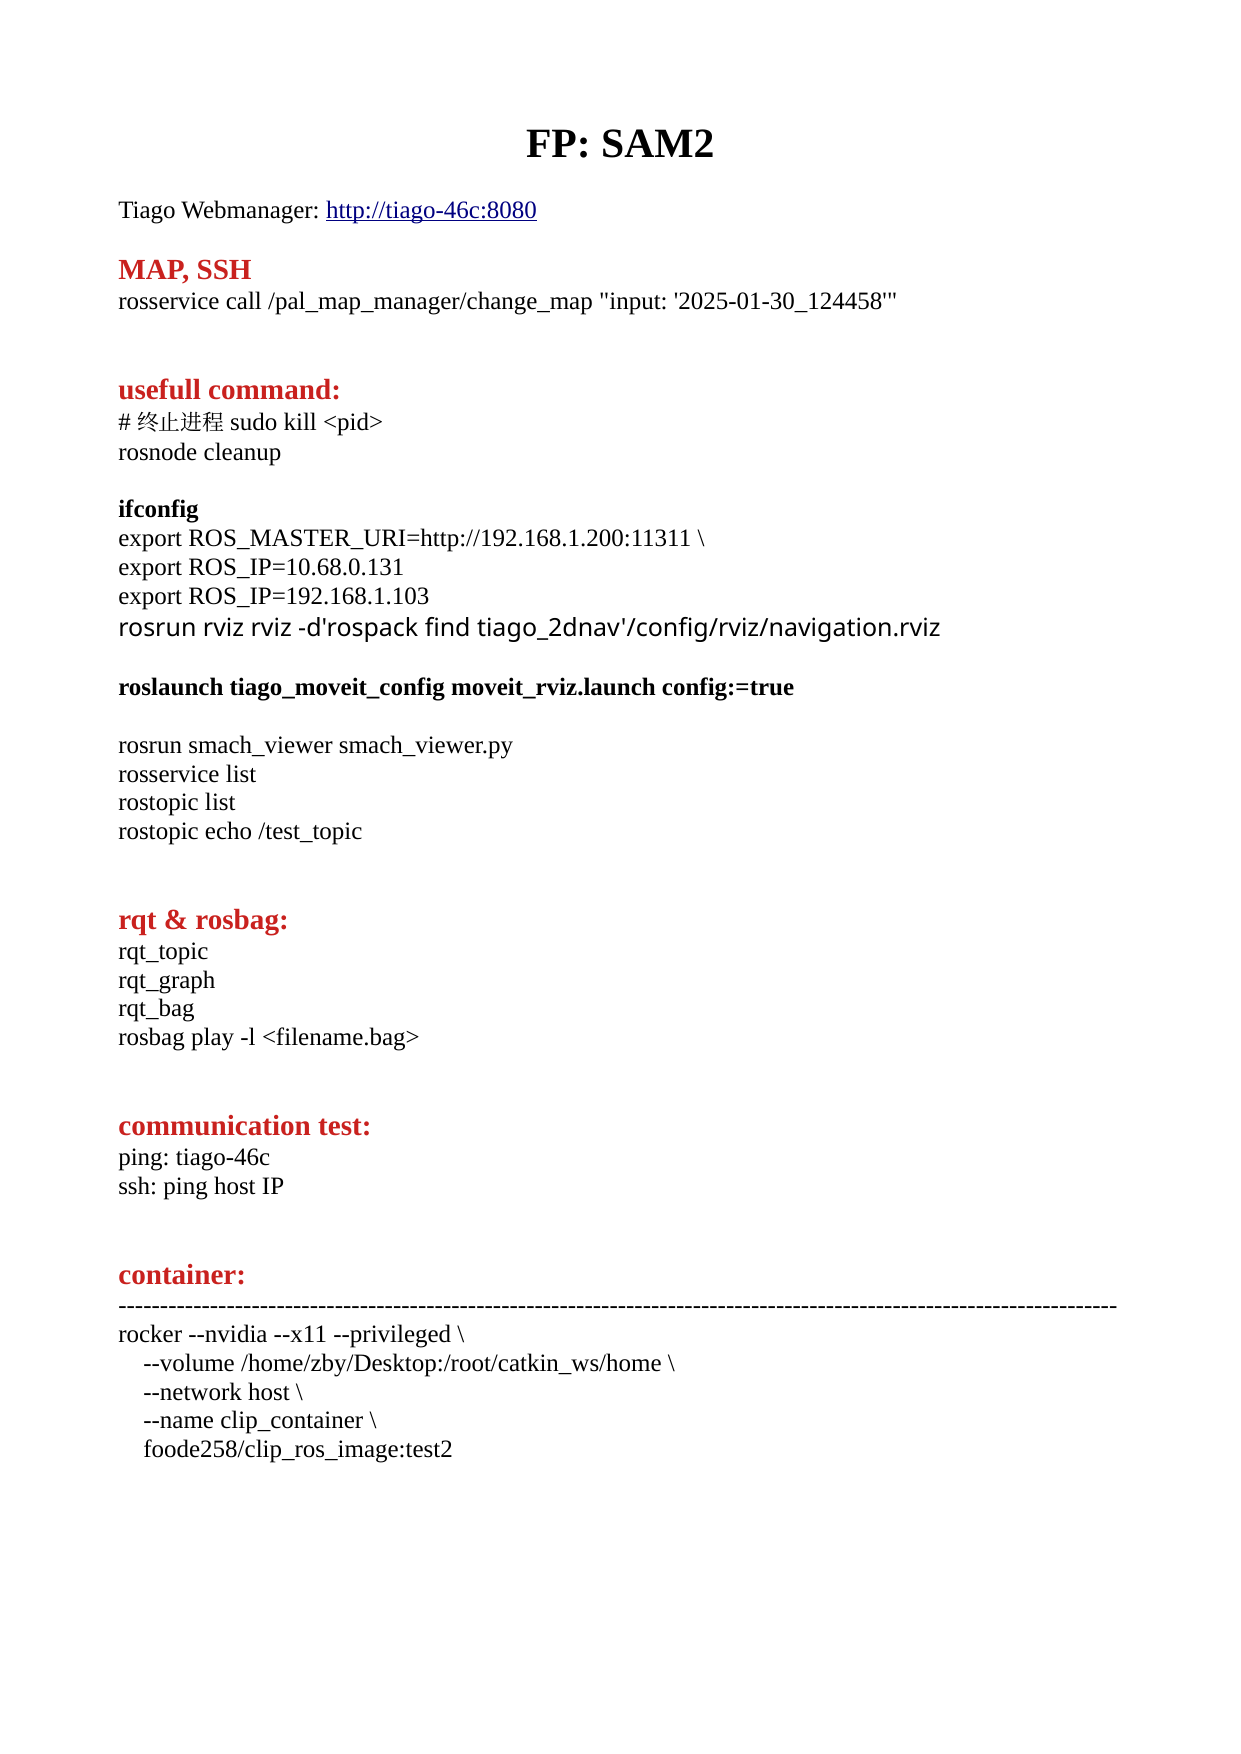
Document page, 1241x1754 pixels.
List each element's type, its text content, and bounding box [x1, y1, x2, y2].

text rostopic echo /test_topic [118, 816, 1122, 845]
text --network host \ [118, 1377, 1122, 1406]
text rosservice list [118, 759, 1122, 787]
text rqt_bag [118, 993, 1122, 1022]
text ------------------------------------------------------------------------------------------------------------------------ [118, 1291, 1122, 1319]
text ifconfig [118, 494, 1122, 523]
text communication test: [118, 1108, 1122, 1142]
text foode258/clip_ros_image:test2 [118, 1434, 1122, 1463]
text --volume /home/zby/Desktop:/root/catkin_ws/home \ [118, 1348, 1122, 1377]
text roslaunch tiago_moveit_config moveit_rviz.launch config:=true [118, 672, 1122, 701]
text usefull command: [118, 372, 1122, 406]
text rqt_graph [118, 965, 1122, 993]
text rosrun rviz rviz -d'rospack find tiago_2dnav'/config/rviz/navigation.rviz [118, 609, 1122, 644]
text rostopic list [118, 787, 1122, 816]
text export ROS_MASTER_URI=http://192.168.1.200:11311 \ [118, 523, 1122, 552]
text rosrun smach_viewer smach_viewer.py [118, 730, 1122, 759]
text FP: SAM2 [118, 118, 1122, 166]
text MAP, SSH [118, 252, 1122, 286]
text ssh: ping host IP [118, 1171, 1122, 1199]
text rqt & rosbag: [118, 902, 1122, 936]
text rqt_topic [118, 936, 1122, 965]
text rocker --nvidia --x11 --privileged \ [118, 1319, 1122, 1348]
text # 终止进程 sudo kill <pid> [118, 406, 1122, 437]
text Tiago Webmanager: http://tiago-46c:8080 [118, 195, 1122, 223]
text container: [118, 1257, 1122, 1291]
text rosnode cleanup [118, 437, 1122, 466]
text rosbag play -l <filename.bag> [118, 1022, 1122, 1051]
text rosservice call /pal_map_manager/change_map "input: '2025-01-30_124458'" [118, 286, 1122, 314]
text --name clip_container \ [118, 1406, 1122, 1434]
text export ROS_IP=10.68.0.131 [118, 552, 1122, 581]
text ping: tiago-46c [118, 1142, 1122, 1171]
text export ROS_IP=192.168.1.103 [118, 581, 1122, 609]
